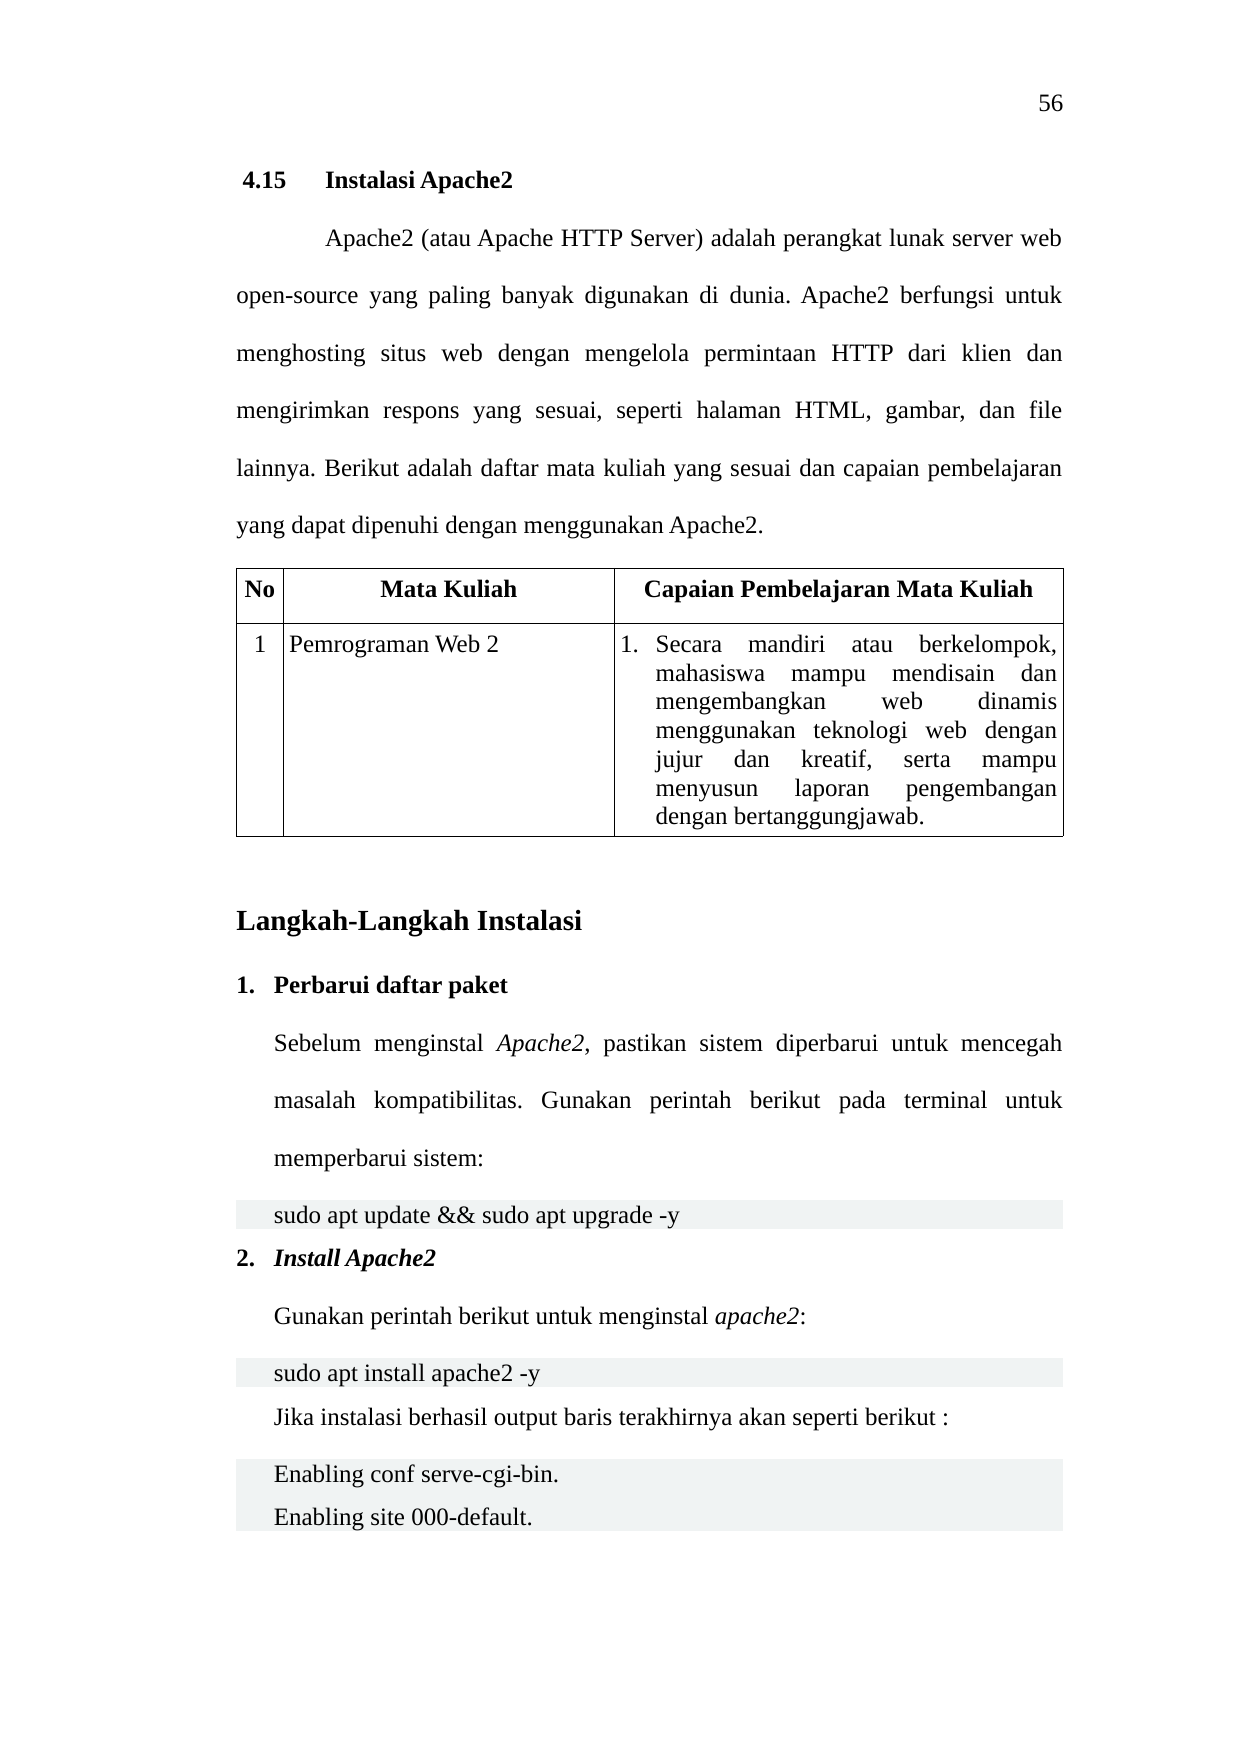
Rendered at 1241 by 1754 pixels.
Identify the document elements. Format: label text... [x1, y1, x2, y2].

list Install Apache2 [236, 1243, 1063, 1272]
list Gunakan perintah berikut untuk menginstal apache2: [236, 1301, 1063, 1330]
list Sebelum menginstal Apache2, pastikan sistem diperbarui untuk mencegah masalah kompatibilitas. Gunakan perintah berikut pada terminal untuk memperbarui sistem: [236, 1028, 1063, 1172]
list sudo apt install apache2 -y [236, 1358, 1063, 1387]
table_header Capaian Pembelajaran Mata Kuliah [615, 569, 1063, 623]
list Jika instalasi berhasil output baris terakhirnya akan seperti berikut : [236, 1402, 1063, 1430]
text Langkah-Langkah Instalasi [236, 903, 1063, 937]
table_header Mata Kuliah [284, 569, 614, 623]
list Enabling site 000-default. [236, 1502, 1063, 1531]
list sudo apt update && sudo apt upgrade -y [236, 1200, 1063, 1229]
text Apache2 (atau Apache HTTP Server) adalah perangkat lunak server web open-source yang paling banyak digunakan di dunia. Apache2 berfungsi untuk menghosting situs web dengan mengelola permintaan HTTP dari klien dan mengirimkan respons yang sesuai, seperti halaman HTML, gambar, dan file lainnya. Berikut adalah daftar mata kuliah yang sesuai dan capaian pembelajaran yang dapat dipenuhi dengan menggunakan Apache2. [236, 223, 1063, 539]
list Perbarui daftar paket [236, 970, 1063, 999]
table_cell 1 [237, 624, 283, 836]
table_cell Pemrograman Web 2 [284, 624, 614, 836]
subtitle Instalasi Apache2 [236, 165, 1063, 194]
table_header No [237, 569, 283, 623]
list Enabling conf serve-cgi-bin. [236, 1459, 1063, 1488]
table_cell Secara mandiri atau berkelompok, mahasiswa mampu mendisain dan mengembangkan web dinamis menggunakan teknologi web dengan jujur dan kreatif, serta mampu menyusun laporan pengembangan dengan bertanggungjawab. [615, 624, 1063, 836]
